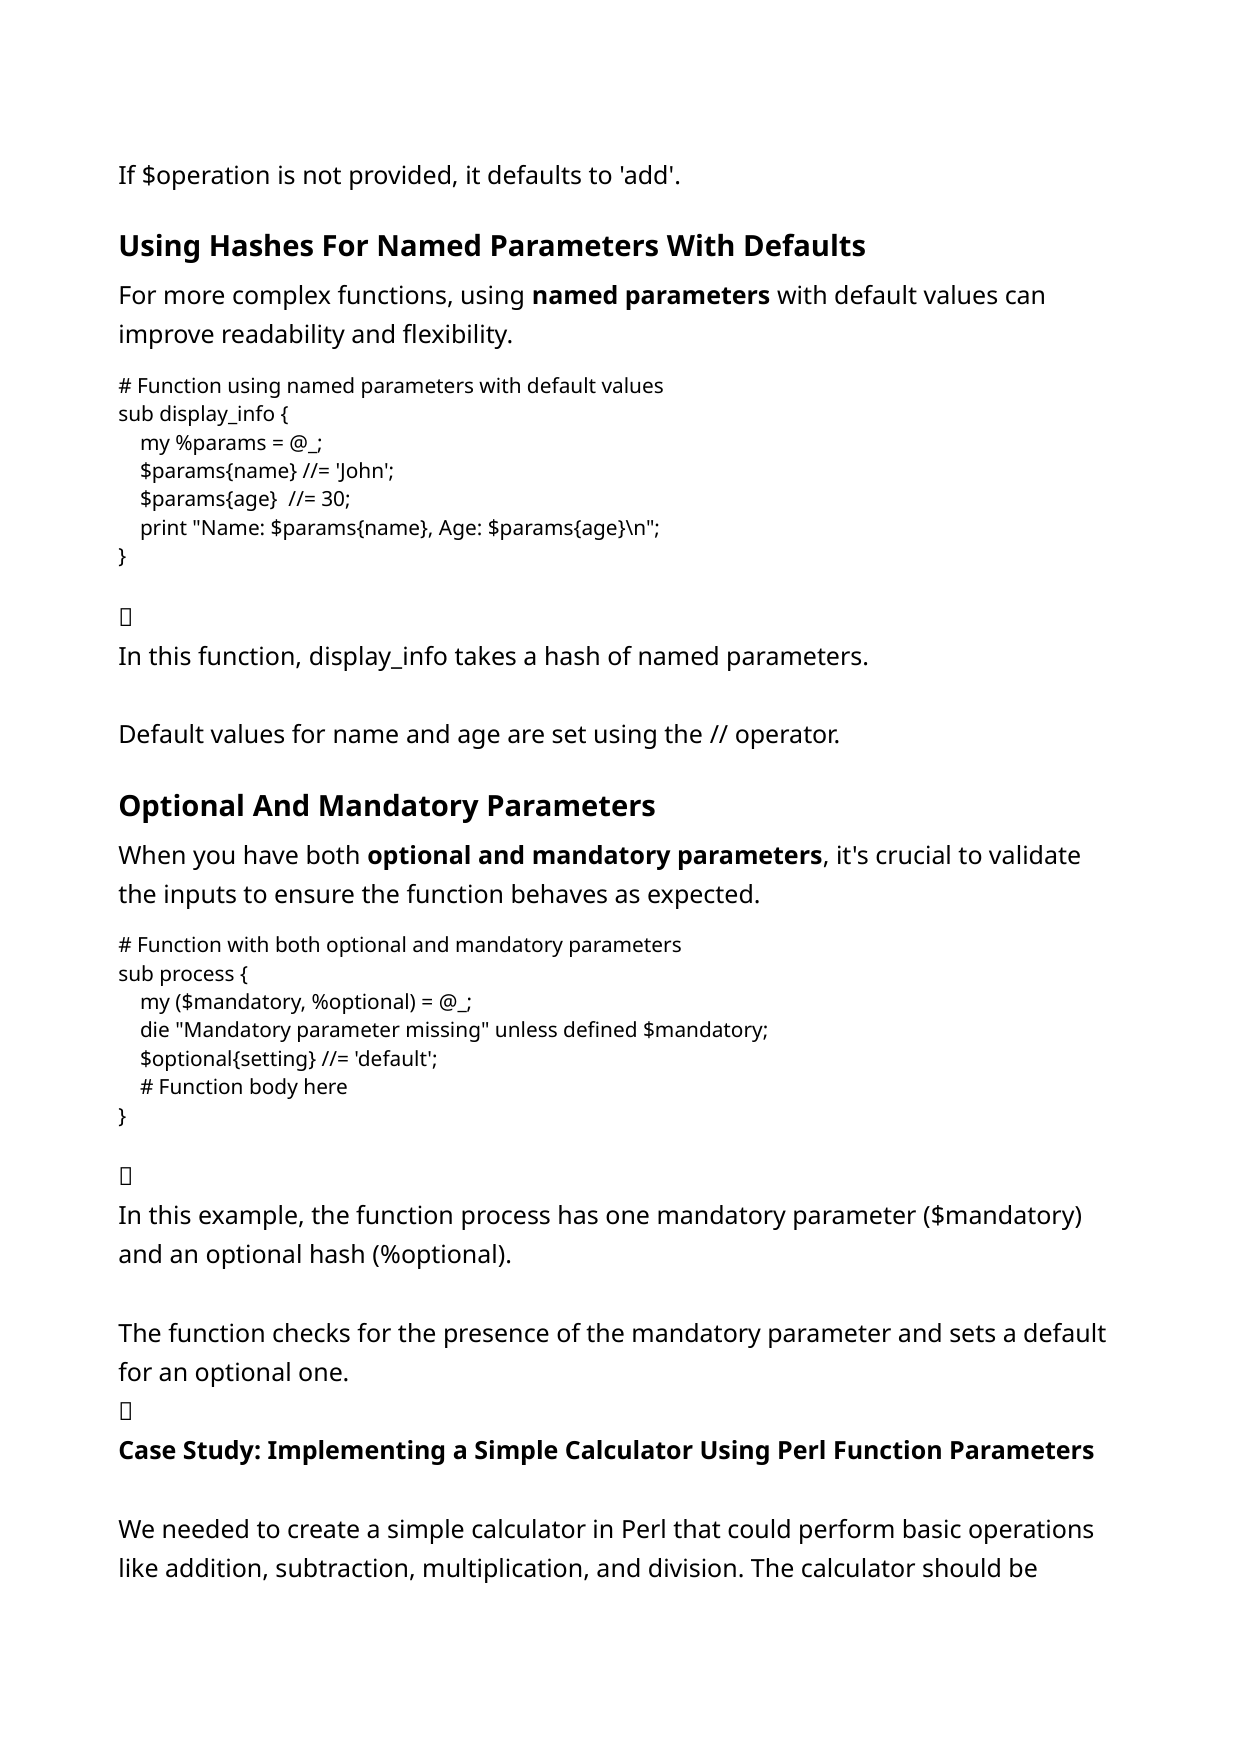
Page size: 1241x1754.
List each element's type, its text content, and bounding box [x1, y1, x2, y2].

text When you have both optional and mandatory parameters, it's crucial to validate the inputs to ensure the function behaves as expected. [118, 837, 1122, 911]
text # Function using named parameters with default values [118, 371, 1122, 399]
text 💡 [118, 1394, 1122, 1428]
text $params{age} //= 30; [118, 484, 1122, 513]
text $optional{setting} //= 'default'; [118, 1044, 1122, 1072]
subtitle Using Hashes For Named Parameters With Defaults [118, 226, 1122, 265]
text } [118, 541, 1122, 570]
text sub display_info { [118, 399, 1122, 428]
text If $operation is not provided, it defaults to 'add'. [118, 118, 1122, 191]
text In this function, display_info takes a hash of named parameters. Default values for name and age are set using the // operator. [118, 638, 1122, 751]
text Case Study: Implementing a Simple Calculator Using Perl Function Parameters We needed to create a simple calculator in Perl that could perform basic operations like addition, subtraction, multiplication, and division. The calculator should be [118, 1433, 1122, 1584]
text my ($mandatory, %optional) = @_; [118, 987, 1122, 1016]
text 📌 [118, 599, 1122, 633]
text $params{name} //= 'John'; [118, 456, 1122, 484]
text 📌 [118, 1159, 1122, 1193]
text my %params = @_; [118, 428, 1122, 456]
text print "Name: $params{name}, Age: $params{age}\n"; [118, 513, 1122, 541]
text In this example, the function process has one mandatory parameter ($mandatory) and an optional hash (%optional). The function checks for the presence of the mandatory parameter and sets a default for an optional one. [118, 1198, 1122, 1389]
text # Function body here [118, 1072, 1122, 1101]
text sub process { [118, 959, 1122, 987]
text # Function with both optional and mandatory parameters [118, 930, 1122, 959]
subtitle Optional And Mandatory Parameters [118, 785, 1122, 825]
text die "Mandatory parameter missing" unless defined $mandatory; [118, 1016, 1122, 1044]
text } [118, 1101, 1122, 1129]
text For more complex functions, using named parameters with default values can improve readability and flexibility. [118, 278, 1122, 351]
